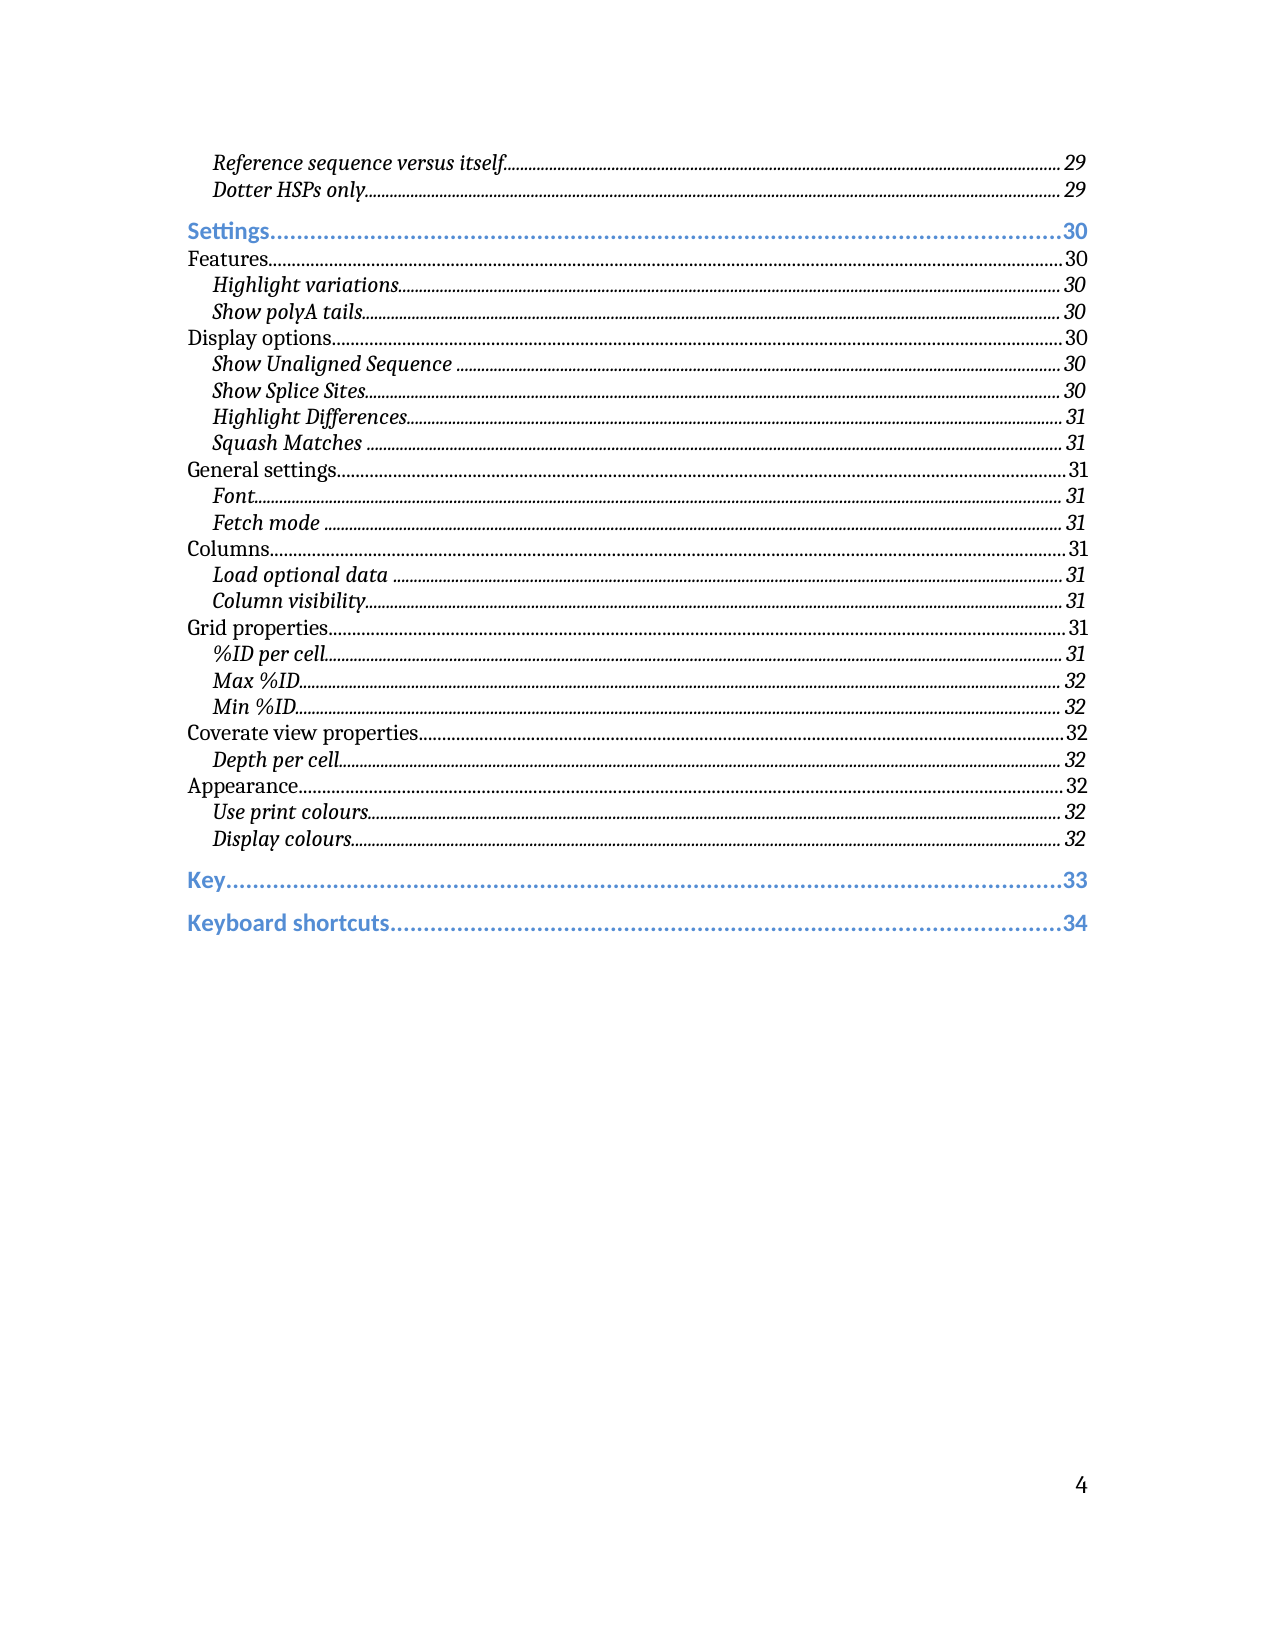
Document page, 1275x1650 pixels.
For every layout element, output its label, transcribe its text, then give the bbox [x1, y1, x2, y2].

text Use print colours 32 [212, 799, 1087, 826]
text Highlight Differences 31 [212, 404, 1087, 430]
text Appearance 32 [187, 773, 1087, 799]
text Display colours 32 [212, 826, 1087, 852]
text Column visibility 31 [212, 588, 1087, 615]
text Load optional data 31 [212, 562, 1087, 588]
text Features 30 [187, 246, 1087, 272]
text Reference sequence versus itself 29 [212, 150, 1087, 176]
text Grid properties 31 [187, 615, 1087, 641]
text Columns 31 [187, 536, 1087, 562]
text Depth per cell 32 [212, 746, 1087, 773]
text Show polyA tails 30 [212, 298, 1087, 325]
text Squash Matches 31 [212, 430, 1087, 457]
text Max %ID 32 [212, 667, 1087, 694]
text %ID per cell 31 [212, 641, 1087, 667]
text Key 33 [187, 864, 1087, 895]
text Fetch mode 31 [212, 509, 1087, 536]
text Font 31 [212, 483, 1087, 509]
text Coverate view properties 32 [187, 720, 1087, 746]
text Show Splice Sites 30 [212, 377, 1087, 404]
text Keyboard shortcuts 34 [187, 907, 1087, 938]
text Dotter HSPs only 29 [212, 176, 1087, 203]
text General settings 31 [187, 457, 1087, 483]
text Display options 30 [187, 325, 1087, 351]
text Settings 30 [187, 215, 1087, 246]
text Show Unaligned Sequence 30 [212, 351, 1087, 377]
text Min %ID 32 [212, 694, 1087, 720]
text Highlight variations 30 [212, 272, 1087, 298]
